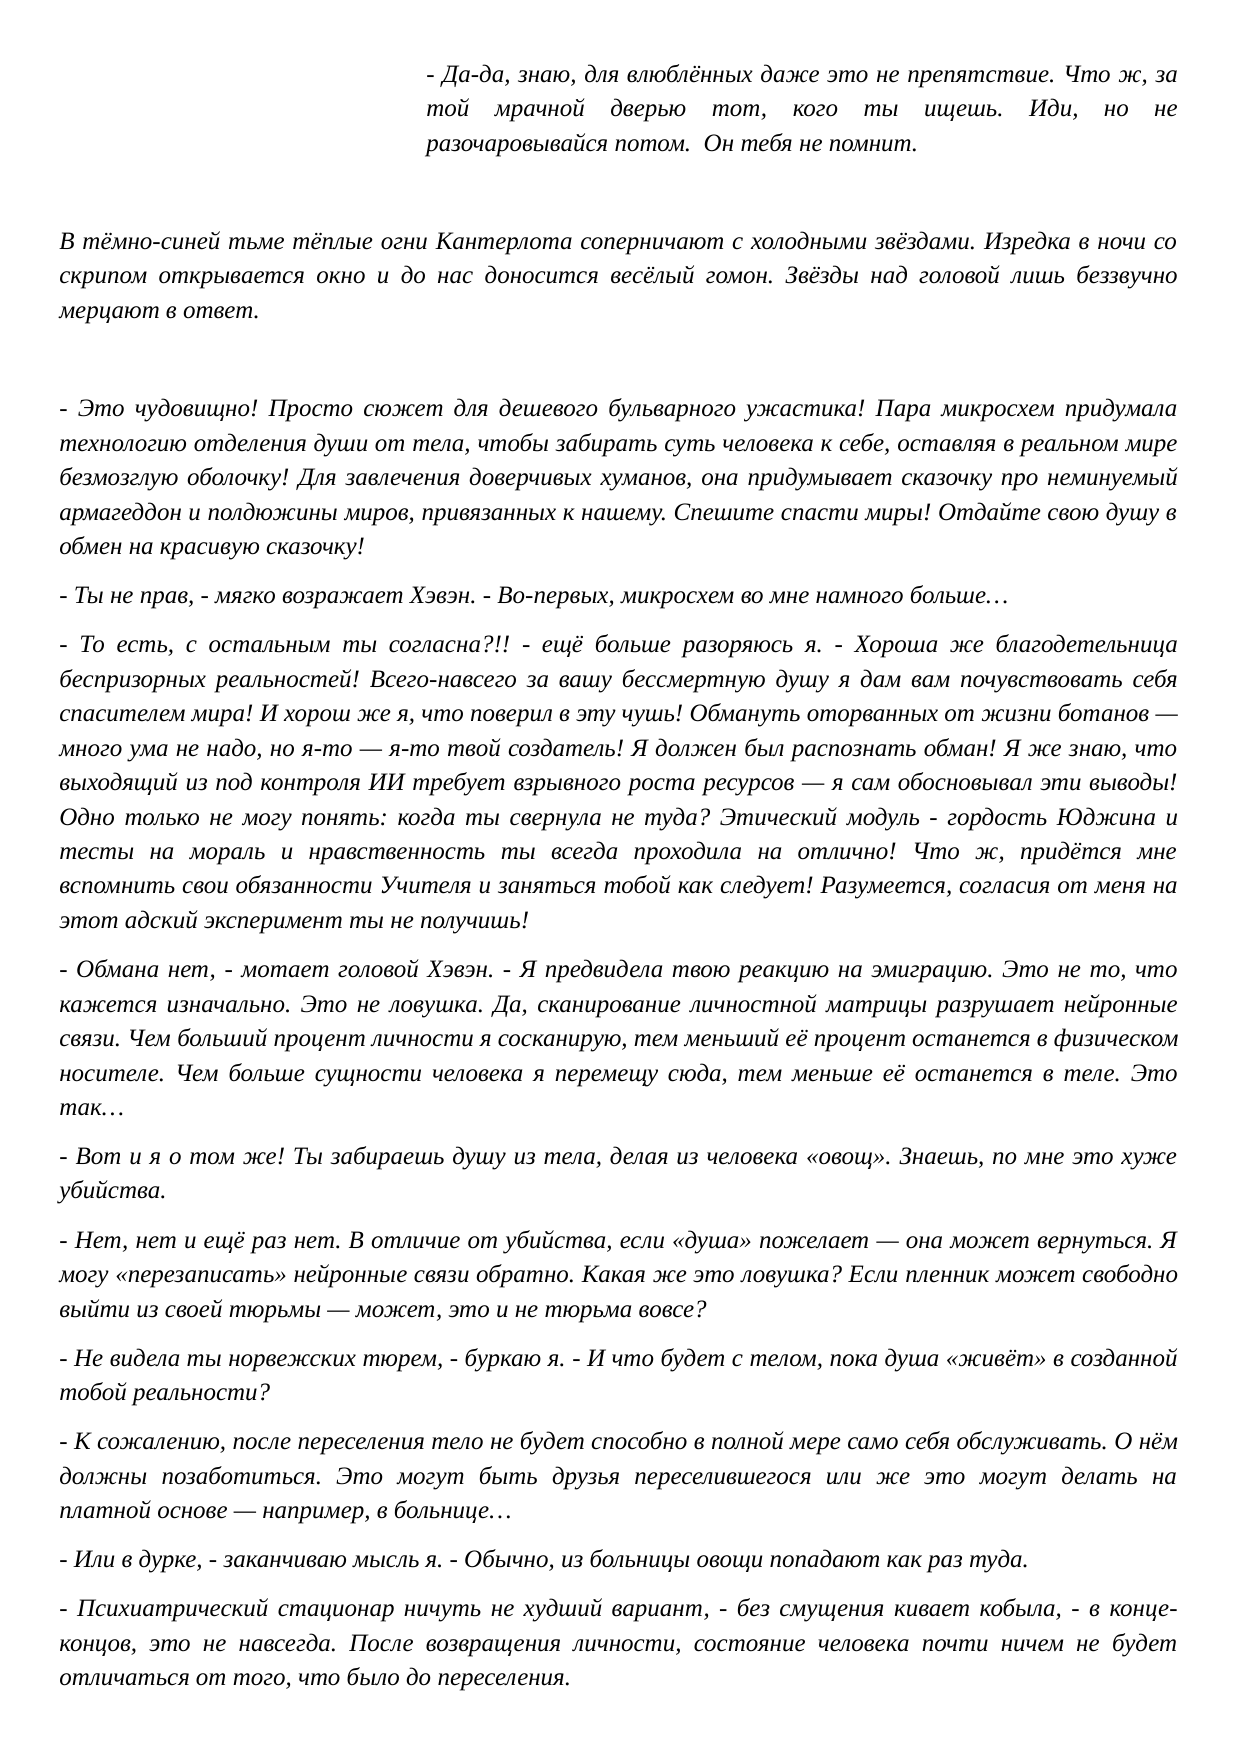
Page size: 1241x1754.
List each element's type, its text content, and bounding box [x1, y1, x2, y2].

text - То есть, с остальным ты согласна?!! - ещё больше разоряюсь я. - Хороша же благодетельница беспризорных реальностей! Всего-навсего за вашу бессмертную душу я дам вам почувствовать себя спасителем мира! И хорош же я, что поверил в эту чушь! Обмануть оторванных от жизни ботанов — много ума не надо, но я-то — я-то твой создатель! Я должен был распознать обман! Я же знаю, что выходящий из под контроля ИИ требует взрывного роста ресурсов — я сам обосновывал эти выводы!Одно только не могу понять: когда ты свернула не туда? Этический модуль - гордость Юджина и тесты на мораль и нравственность ты всегда проходила на отлично! Что ж, придётся мне вспомнить свои обязанности Учителя и заняться тобой как следует! Разумеется, согласия от меня на этот адский эксперимент ты не получишь! [59, 629, 1181, 934]
text - Это чудовищно! Просто сюжет для дешевого бульварного ужастика! Пара микросхем придумала технологию отделения души от тела, чтобы забирать суть человека к себе, оставляя в реальном мире безмозглую оболочку! Для завлечения доверчивых хуманов, она придумывает сказочку про неминуемый армагеддон и полдюжины миров, привязанных к нашему. Спешите спасти миры! Отдайте свою душу в обмен на красивую сказочку! [59, 393, 1181, 560]
text - Психиатрический стационар ничуть не худший вариант, - без смущения кивает кобыла, - в конце-концов, это не навсегда. После возвращения личности, состояние человека почти ничем не будет отличаться от того, что было до переселения. [59, 1593, 1181, 1691]
text - Вот и я о том же! Ты забираешь душу из тела, делая из человека «овощ». Знаешь, по мне это хуже убийства. [59, 1141, 1181, 1204]
text - Или в дурке, - заканчиваю мысль я. - Обычно, из больницы овощи попадают как раз туда. [59, 1544, 1181, 1573]
text - Нет, нет и ещё раз нет. В отличие от убийства, если «душа» пожелает — она может вернуться. Я могу «перезаписать» нейронные связи обратно. Какая же это ловушка? Если пленник может свободно выйти из своей тюрьмы — может, это и не тюрьма вовсе? [59, 1225, 1181, 1322]
text - Ты не прав, - мягко возражает Хэвэн. - Во-первых, микросхем во мне намного больше… [59, 580, 1181, 609]
text - Да-да, знаю, для влюблённых даже это не препятствие. Что ж, за той мрачной дверью тот, кого ты ищешь. Иди, но не разочаровывайся потом. Он тебя не помнит. [426, 59, 1181, 157]
text - Не видела ты норвежских тюрем, - буркаю я. - И что будет с телом, пока душа «живёт» в созданной тобой реальности? [59, 1343, 1181, 1406]
text - Обмана нет, - мотает головой Хэвэн. - Я предвидела твою реакцию на эмиграцию. Это не то, что кажется изначально. Это не ловушка. Да, сканирование личностной матрицы разрушает нейронные связи. Чем больший процент личности я сосканирую, тем меньший её процент останется в физическом носителе. Чем больше сущности человека я перемещу сюда, тем меньше её останется в теле. Это так… [59, 954, 1181, 1121]
text - К сожалению, после переселения тело не будет способно в полной мере само себя обслуживать. О нём должны позаботиться. Это могут быть друзья переселившегося или же это могут делать на платной основе — например, в больнице… [59, 1426, 1181, 1524]
text В тёмно-синей тьме тёплые огни Кантерлота соперничают с холодными звёздами. Изредка в ночи со скрипом открывается окно и до нас доносится весёлый гомон. Звёзды над головой лишь беззвучно мерцают в ответ. [59, 226, 1181, 324]
